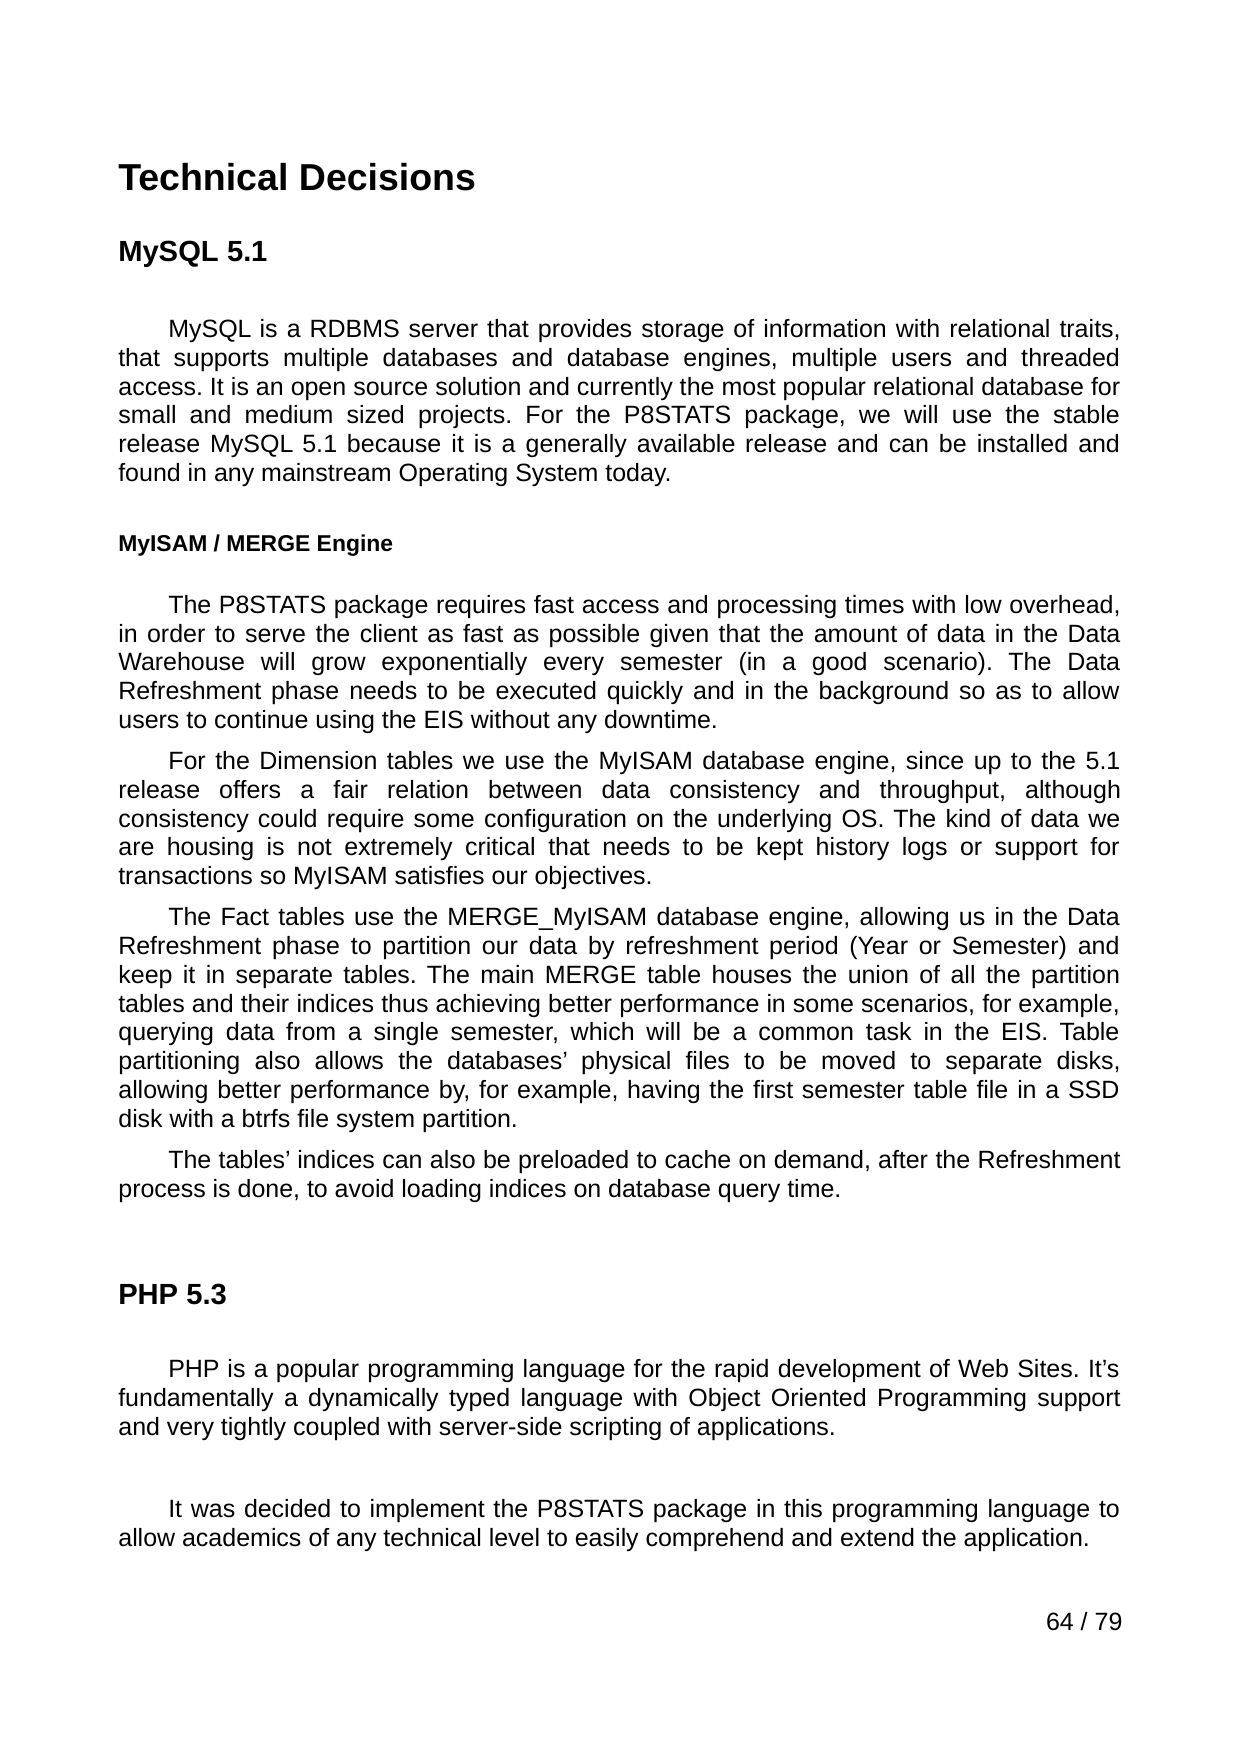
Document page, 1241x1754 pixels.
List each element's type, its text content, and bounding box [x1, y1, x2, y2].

text It was decided to implement the P8STATS package in this programming language to allow academics of any technical level to easily comprehend and extend the application. [118, 1494, 1122, 1552]
text The tables’ indices can also be preloaded to cache on demand, after the Refreshment process is done, to avoid loading indices on database query time. [118, 1145, 1122, 1202]
text The P8STATS package requires fast access and processing times with low overhead, in order to serve the client as fast as possible given that the amount of data in the Data Warehouse will grow exponentially every semester (in a good scenario). The Data Refreshment phase needs to be executed quickly and in the background so as to allow users to continue using the EIS without any downtime. [118, 590, 1122, 734]
subtitle MySQL 5.1 [118, 234, 1122, 268]
subtitle PHP 5.3 [118, 1277, 1122, 1311]
subtitle Technical Decisions [118, 156, 1122, 199]
text For the Dimension tables we use the MyISAM database engine, since up to the 5.1 release offers a fair relation between data consistency and throughput, although consistency could require some configuration on the underlying OS. The kind of data we are housing is not extremely critical that needs to be kept history logs or support for transactions so MyISAM satisfies our objectives. [118, 746, 1122, 890]
text The Fact tables use the MERGE_MyISAM database engine, allowing us in the Data Refreshment phase to partition our data by refreshment period (Year or Semester) and keep it in separate tables. The main MERGE table houses the union of all the partition tables and their indices thus achieving better performance in some scenarios, for example, querying data from a single semester, which will be a common task in the EIS. Table partitioning also allows the databases’ physical files to be moved to separate disks, allowing better performance by, for example, having the first semester table file in a SSD disk with a btrfs file system partition. [118, 902, 1122, 1132]
text MySQL is a RDBMS server that provides storage of information with relational traits, that supports multiple databases and database engines, multiple users and threaded access. It is an open source solution and currently the most popular relational database for small and medium sized projects. For the P8STATS package, we will use the stable release MySQL 5.1 because it is a generally available release and can be installed and found in any mainstream Operating System today. [118, 314, 1122, 487]
text PHP is a popular programming language for the rapid development of Web Sites. It’s fundamentally a dynamically typed language with Object Oriented Programming support and very tightly coupled with server-side scripting of applications. [118, 1354, 1122, 1440]
text MyISAM / MERGE Engine [118, 529, 1122, 556]
